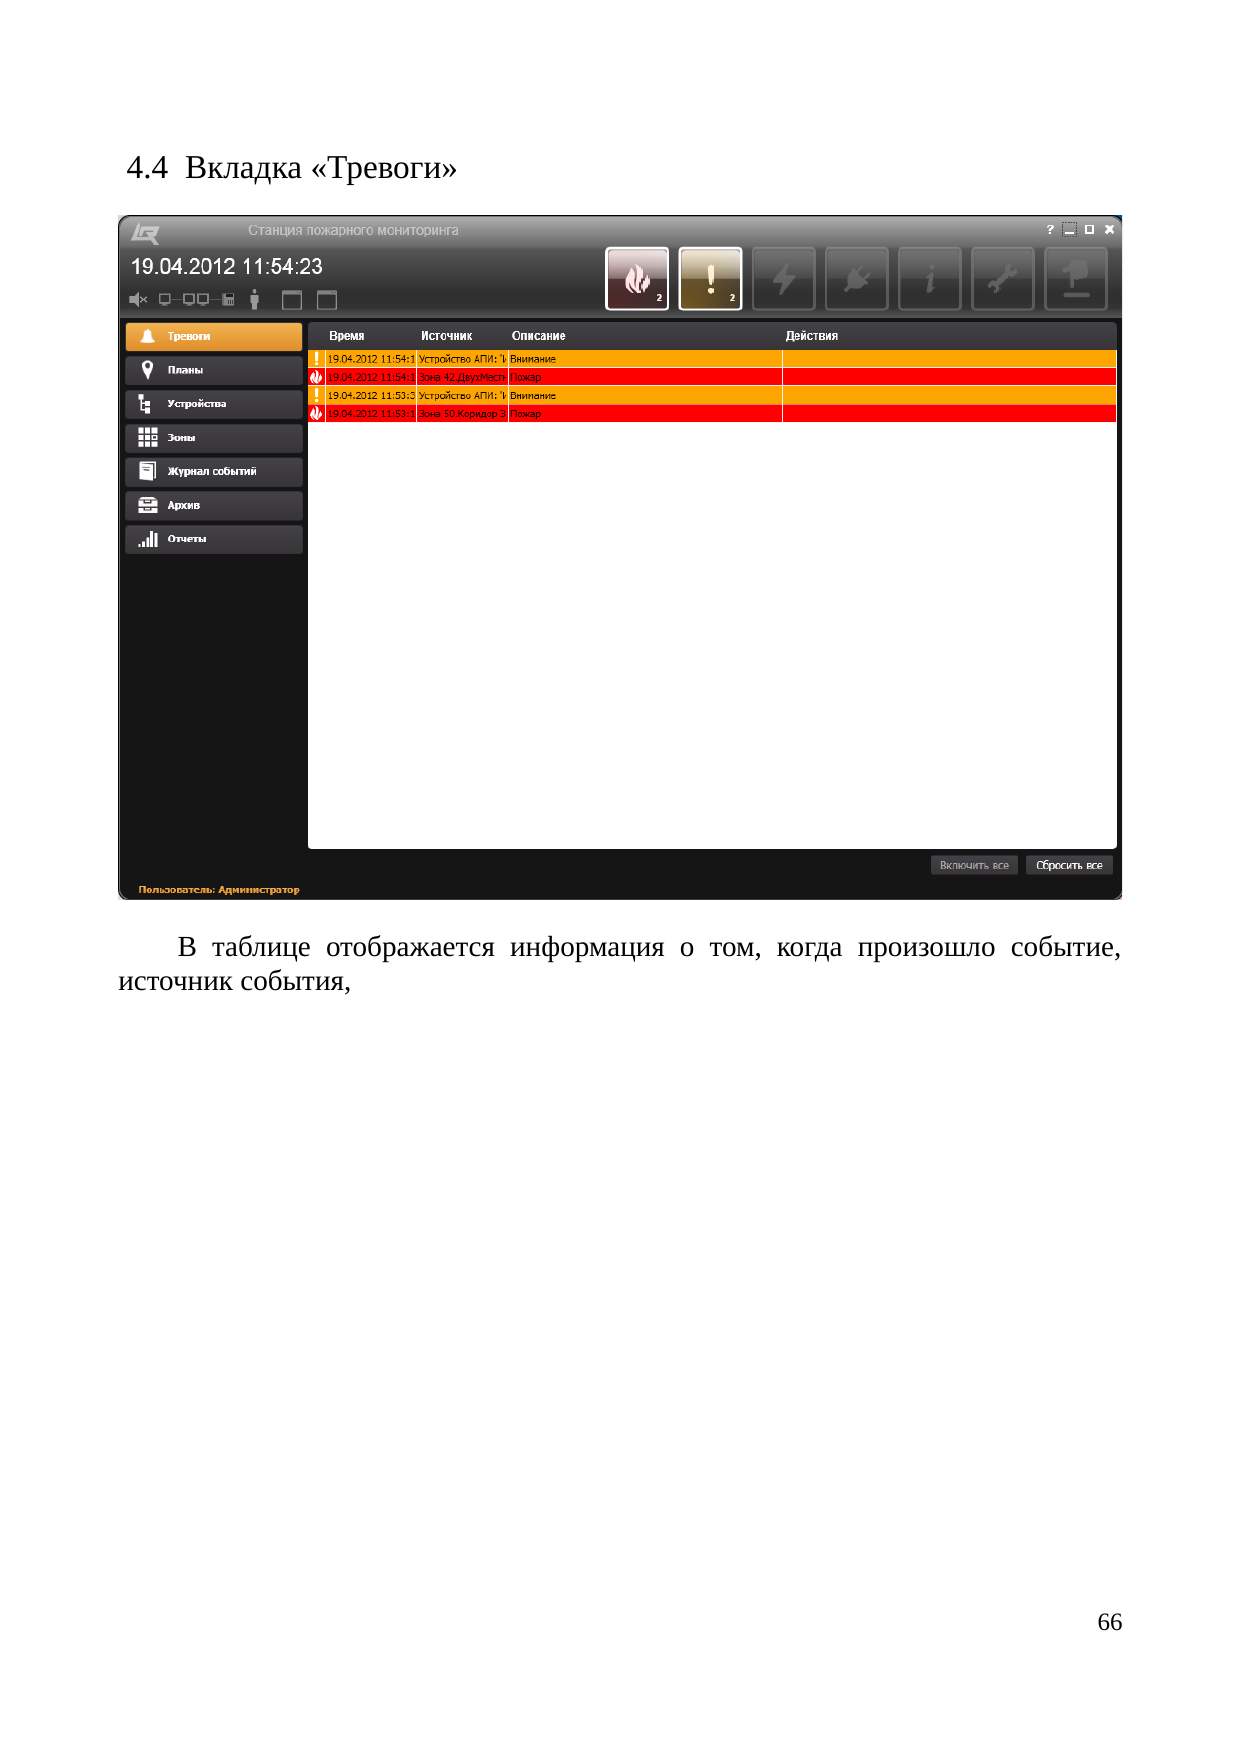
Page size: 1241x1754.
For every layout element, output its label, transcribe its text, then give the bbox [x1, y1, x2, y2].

picture [118, 215, 1123, 900]
text В таблице отображается информация о том, когда произошло событие, источник события, [118, 900, 1122, 996]
subtitle Вкладка «Тревоги» [118, 148, 1122, 186]
